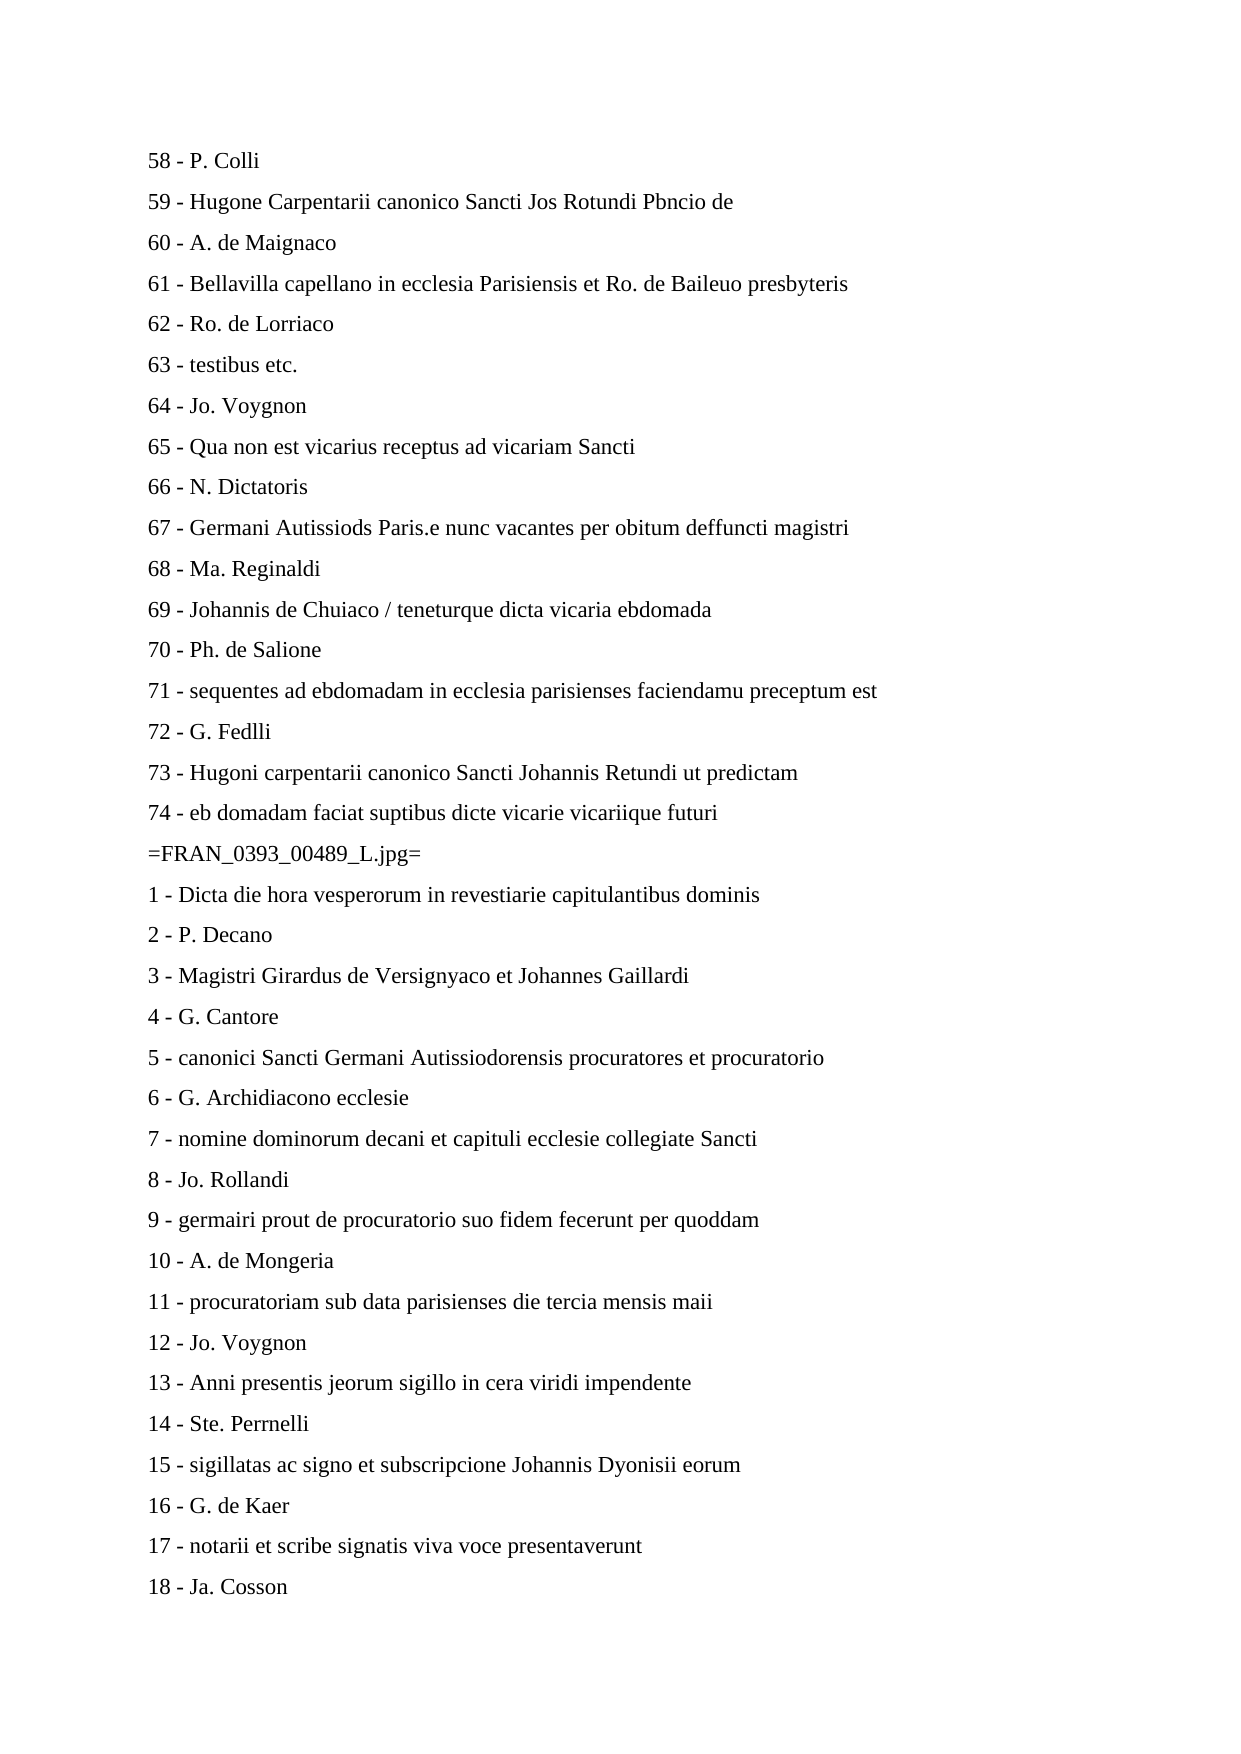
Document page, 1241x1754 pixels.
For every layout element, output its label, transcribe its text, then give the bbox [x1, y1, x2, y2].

text 69 - Johannis de Chuiaco / teneturque dicta vicaria ebdomada [148, 596, 1093, 622]
text 65 - Qua non est vicarius receptus ad vicariam Sancti [148, 433, 1093, 459]
text 71 - sequentes ad ebdomadam in ecclesia parisienses faciendamu preceptum est [148, 677, 1093, 703]
text 8 - Jo. Rollandi [148, 1166, 1093, 1192]
text 72 - G. Fedlli [148, 718, 1093, 744]
text 11 - procuratoriam sub data parisienses die tercia mensis maii [148, 1288, 1093, 1314]
text 64 - Jo. Voygnon [148, 392, 1093, 418]
text 9 - germairi prout de procuratorio suo fidem fecerunt per quoddam [148, 1207, 1093, 1233]
text 60 - A. de Maignaco [148, 229, 1093, 255]
text 61 - Bellavilla capellano in ecclesia Parisiensis et Ro. de Baileuo presbyteris [148, 270, 1093, 296]
text 13 - Anni presentis jeorum sigillo in cera viridi impendente [148, 1369, 1093, 1396]
text 73 - Hugoni carpentarii canonico Sancti Johannis Retundi ut predictam [148, 758, 1093, 785]
text 12 - Jo. Voygnon [148, 1329, 1093, 1355]
text 67 - Germani Autissiods Paris.e nunc vacantes per obitum deffuncti magistri [148, 514, 1093, 541]
text 68 - Ma. Reginaldi [148, 555, 1093, 581]
text 16 - G. de Kaer [148, 1492, 1093, 1518]
text 2 - P. Decano [148, 921, 1093, 948]
text 58 - P. Colli [148, 148, 1093, 174]
text 14 - Ste. Perrnelli [148, 1410, 1093, 1437]
text 63 - testibus etc. [148, 351, 1093, 378]
text =FRAN_0393_00489_L.jpg= [148, 840, 1093, 866]
text 3 - Magistri Girardus de Versignyaco et Johannes Gaillardi [148, 962, 1093, 988]
text 74 - eb domadam faciat suptibus dicte vicarie vicariique futuri [148, 799, 1093, 826]
text 59 - Hugone Carpentarii canonico Sancti Jos Rotundi Pbncio de [148, 188, 1093, 215]
text 70 - Ph. de Salione [148, 636, 1093, 663]
text 1 - Dicta die hora vesperorum in revestiarie capitulantibus dominis [148, 881, 1093, 907]
text 18 - Ja. Cosson [148, 1573, 1093, 1599]
text 5 - canonici Sancti Germani Autissiodorensis procuratores et procuratorio [148, 1044, 1093, 1070]
text 15 - sigillatas ac signo et subscripcione Johannis Dyonisii eorum [148, 1451, 1093, 1477]
text 17 - notarii et scribe signatis viva voce presentaverunt [148, 1532, 1093, 1559]
text 4 - G. Cantore [148, 1003, 1093, 1029]
text 10 - A. de Mongeria [148, 1247, 1093, 1274]
text 66 - N. Dictatoris [148, 473, 1093, 500]
text 62 - Ro. de Lorriaco [148, 311, 1093, 337]
text 7 - nomine dominorum decani et capituli ecclesie collegiate Sancti [148, 1125, 1093, 1151]
text 6 - G. Archidiacono ecclesie [148, 1084, 1093, 1111]
